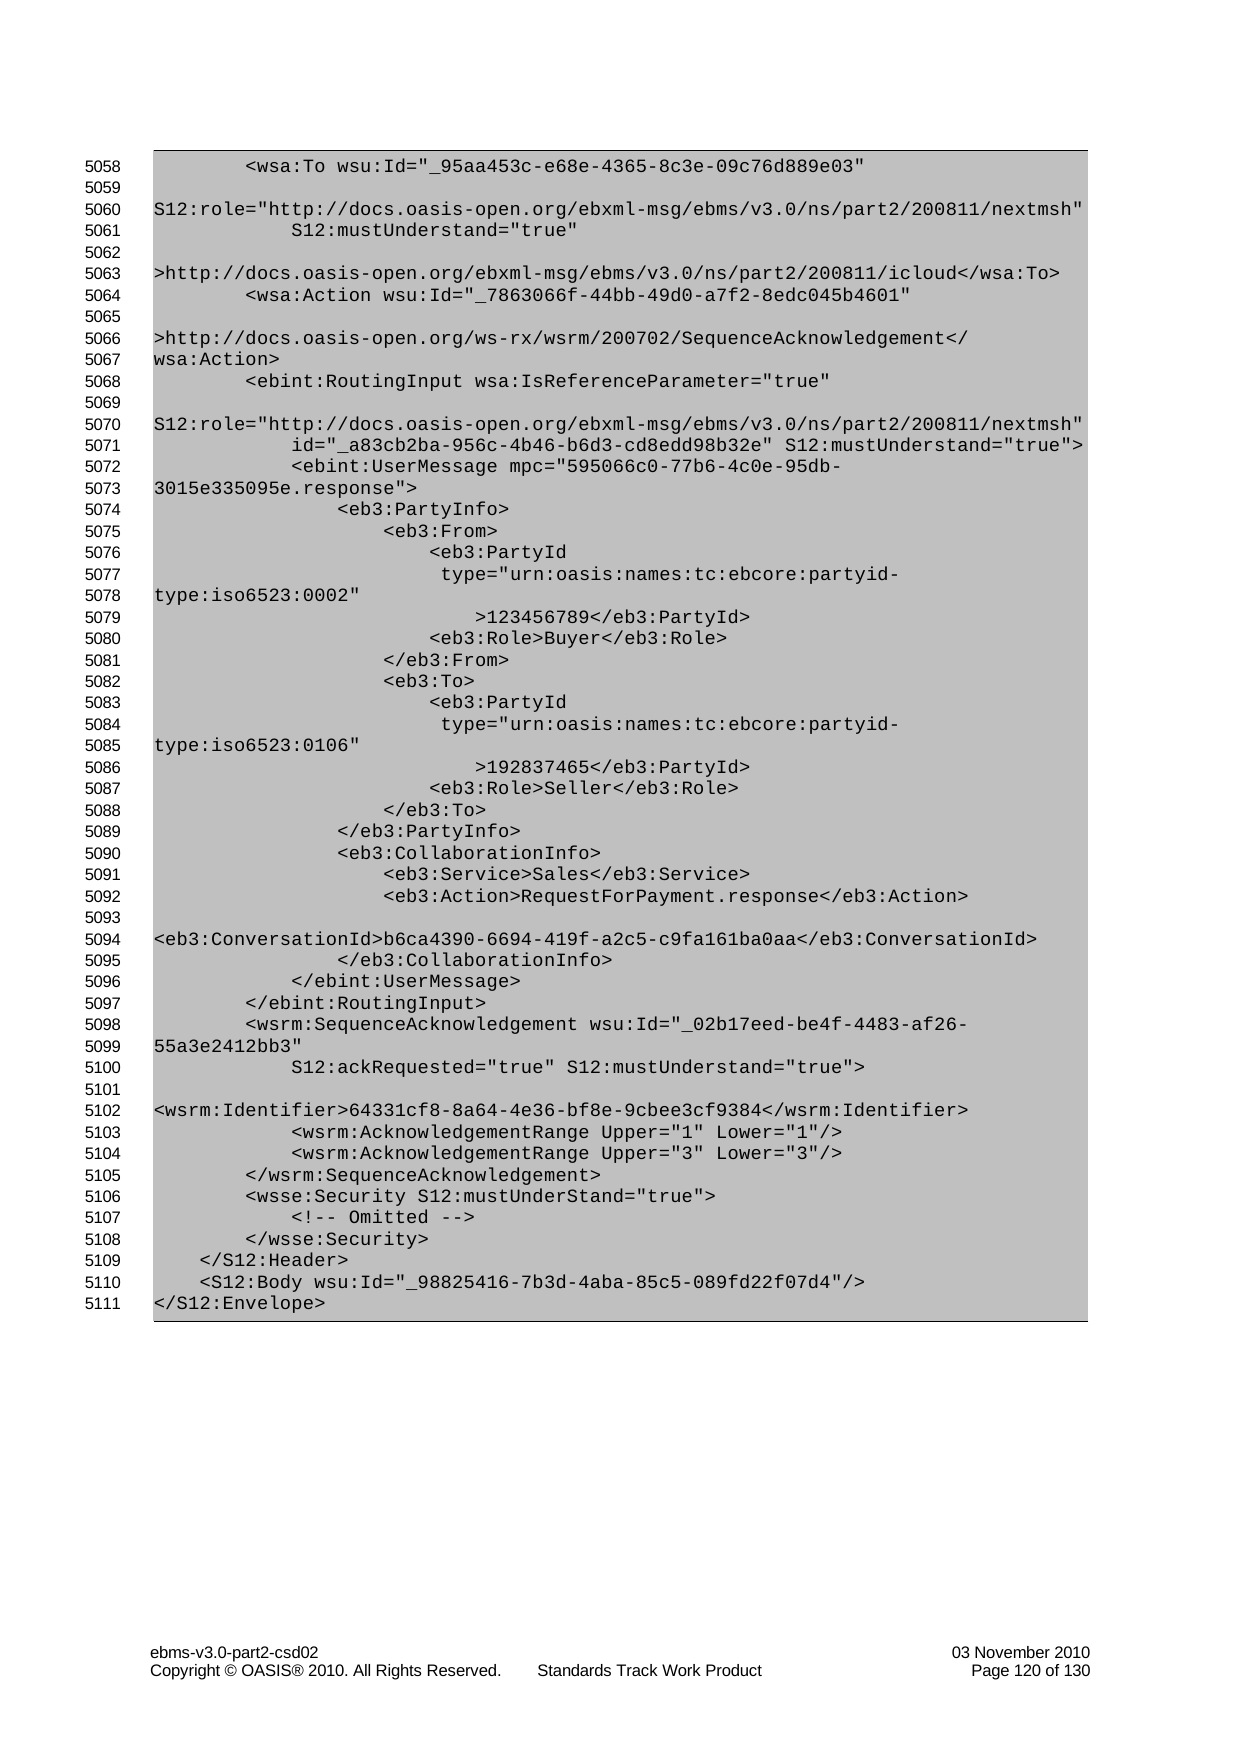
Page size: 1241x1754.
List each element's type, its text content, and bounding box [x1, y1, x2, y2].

text <eb3:Role>Buyer</eb3:Role> [153, 622, 1088, 643]
text </wsse:Security> [153, 1223, 1088, 1244]
text </eb3:CollaborationInfo> [153, 944, 1088, 965]
text <wsa:To wsu:Id="_95aa453c-e68e-4365-8c3e-09c76d889e03" [153, 151, 1088, 171]
text <!-- Omitted --> [153, 1201, 1088, 1223]
text S12:role="http://docs.oasis-open.org/ebxml-msg/ebms/v3.0/ns/part2/200811/nextmsh" [153, 171, 1088, 214]
text <wsrm:AcknowledgementRange Upper="1" Lower="1"/> [153, 1116, 1088, 1137]
text <eb3:PartyInfo> [153, 493, 1088, 515]
text <eb3:To> [153, 665, 1088, 686]
text S12:ackRequested="true" S12:mustUnderstand="true"> [153, 1051, 1088, 1073]
text <ebint:UserMessage mpc="595066c0-77b6-4c0e-95db-3015e335095e.response"> [153, 450, 1088, 493]
text <eb3:ConversationId>b6ca4390-6694-419f-a2c5-c9fa161ba0aa</eb3:ConversationId> [153, 901, 1088, 944]
text </ebint:UserMessage> [153, 965, 1088, 987]
text <wsrm:AcknowledgementRange Upper="3" Lower="3"/> [153, 1137, 1088, 1158]
text id="_a83cb2ba-956c-4b46-b6d3-cd8edd98b32e" S12:mustUnderstand="true"> [153, 429, 1088, 450]
text <wsrm:Identifier>64331cf8-8a64-4e36-bf8e-9cbee3cf9384</wsrm:Identifier> [153, 1073, 1088, 1116]
text <S12:Body wsu:Id="_98825416-7b3d-4aba-85c5-089fd22f07d4"/> [153, 1266, 1088, 1287]
text </eb3:From> [153, 643, 1088, 665]
text <eb3:Role>Seller</eb3:Role> [153, 772, 1088, 794]
text type="urn:oasis:names:tc:ebcore:partyid-type:iso6523:0002" [153, 558, 1088, 601]
text <eb3:PartyId [153, 686, 1088, 708]
text <eb3:CollaborationInfo> [153, 837, 1088, 858]
text <wsse:Security S12:mustUnderStand="true"> [153, 1180, 1088, 1201]
text </ebint:RoutingInput> [153, 987, 1088, 1008]
text <eb3:PartyId [153, 536, 1088, 558]
text </eb3:To> [153, 794, 1088, 815]
text <eb3:From> [153, 515, 1088, 536]
text >http://docs.oasis-open.org/ebxml-msg/ebms/v3.0/ns/part2/200811/icloud</wsa:To> [153, 236, 1088, 279]
text </S12:Envelope> [153, 1287, 1088, 1321]
text S12:role="http://docs.oasis-open.org/ebxml-msg/ebms/v3.0/ns/part2/200811/nextmsh" [153, 386, 1088, 429]
text type="urn:oasis:names:tc:ebcore:partyid-type:iso6523:0106" [153, 708, 1088, 751]
text <wsrm:SequenceAcknowledgement wsu:Id="_02b17eed-be4f-4483-af26-55a3e2412bb3" [153, 1008, 1088, 1051]
text </wsrm:SequenceAcknowledgement> [153, 1158, 1088, 1180]
text <eb3:Action>RequestForPayment.response</eb3:Action> [153, 879, 1088, 901]
text >192837465</eb3:PartyId> [153, 751, 1088, 772]
text </S12:Header> [153, 1244, 1088, 1266]
text S12:mustUnderstand="true" [153, 214, 1088, 236]
text <eb3:Service>Sales</eb3:Service> [153, 858, 1088, 879]
text >http://docs.oasis-open.org/ws-rx/wsrm/200702/SequenceAcknowledgement</wsa:Action> [153, 300, 1088, 364]
text <wsa:Action wsu:Id="_7863066f-44bb-49d0-a7f2-8edc045b4601" [153, 279, 1088, 300]
text <ebint:RoutingInput wsa:IsReferenceParameter="true" [153, 364, 1088, 386]
text >123456789</eb3:PartyId> [153, 601, 1088, 622]
text </eb3:PartyInfo> [153, 815, 1088, 837]
